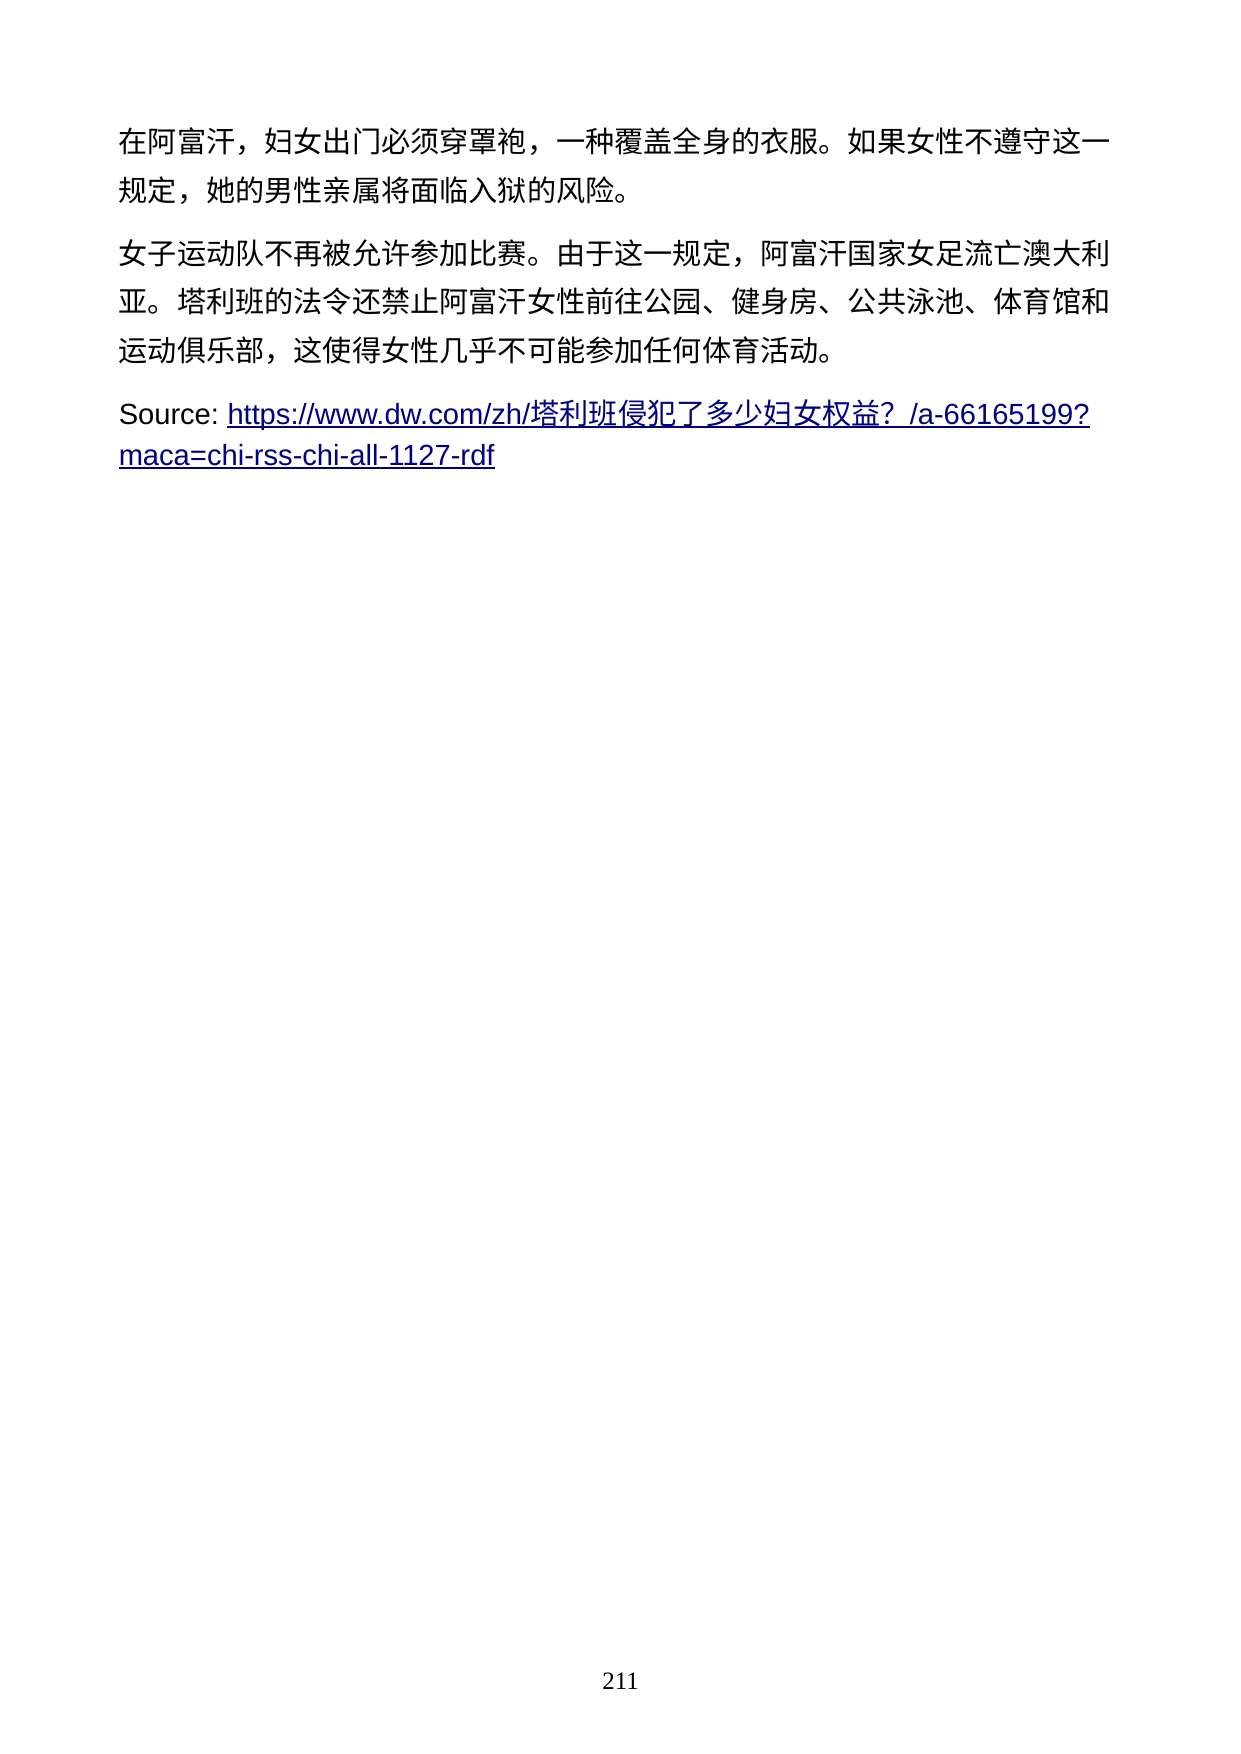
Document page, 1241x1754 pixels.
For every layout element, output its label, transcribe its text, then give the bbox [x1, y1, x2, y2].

text Source: https://www.dw.com/zh/塔利班侵犯了多少妇女权益？/a-66165199?maca=chi-rss-chi-all-1127-rdf [118, 390, 1122, 471]
text 在阿富汗，妇女出门必须穿罩袍，一种覆盖全身的衣服。如果女性不遵守这一规定，她的男性亲属将面临入狱的风险。 [118, 118, 1122, 209]
text 女子运动队不再被允许参加比赛。由于这一规定，阿富汗国家女足流亡澳大利亚。塔利班的法令还禁止阿富汗女性前往公园、健身房、公共泳池、体育馆和运动俱乐部，这使得女性几乎不可能参加任何体育活动。 [118, 230, 1122, 369]
